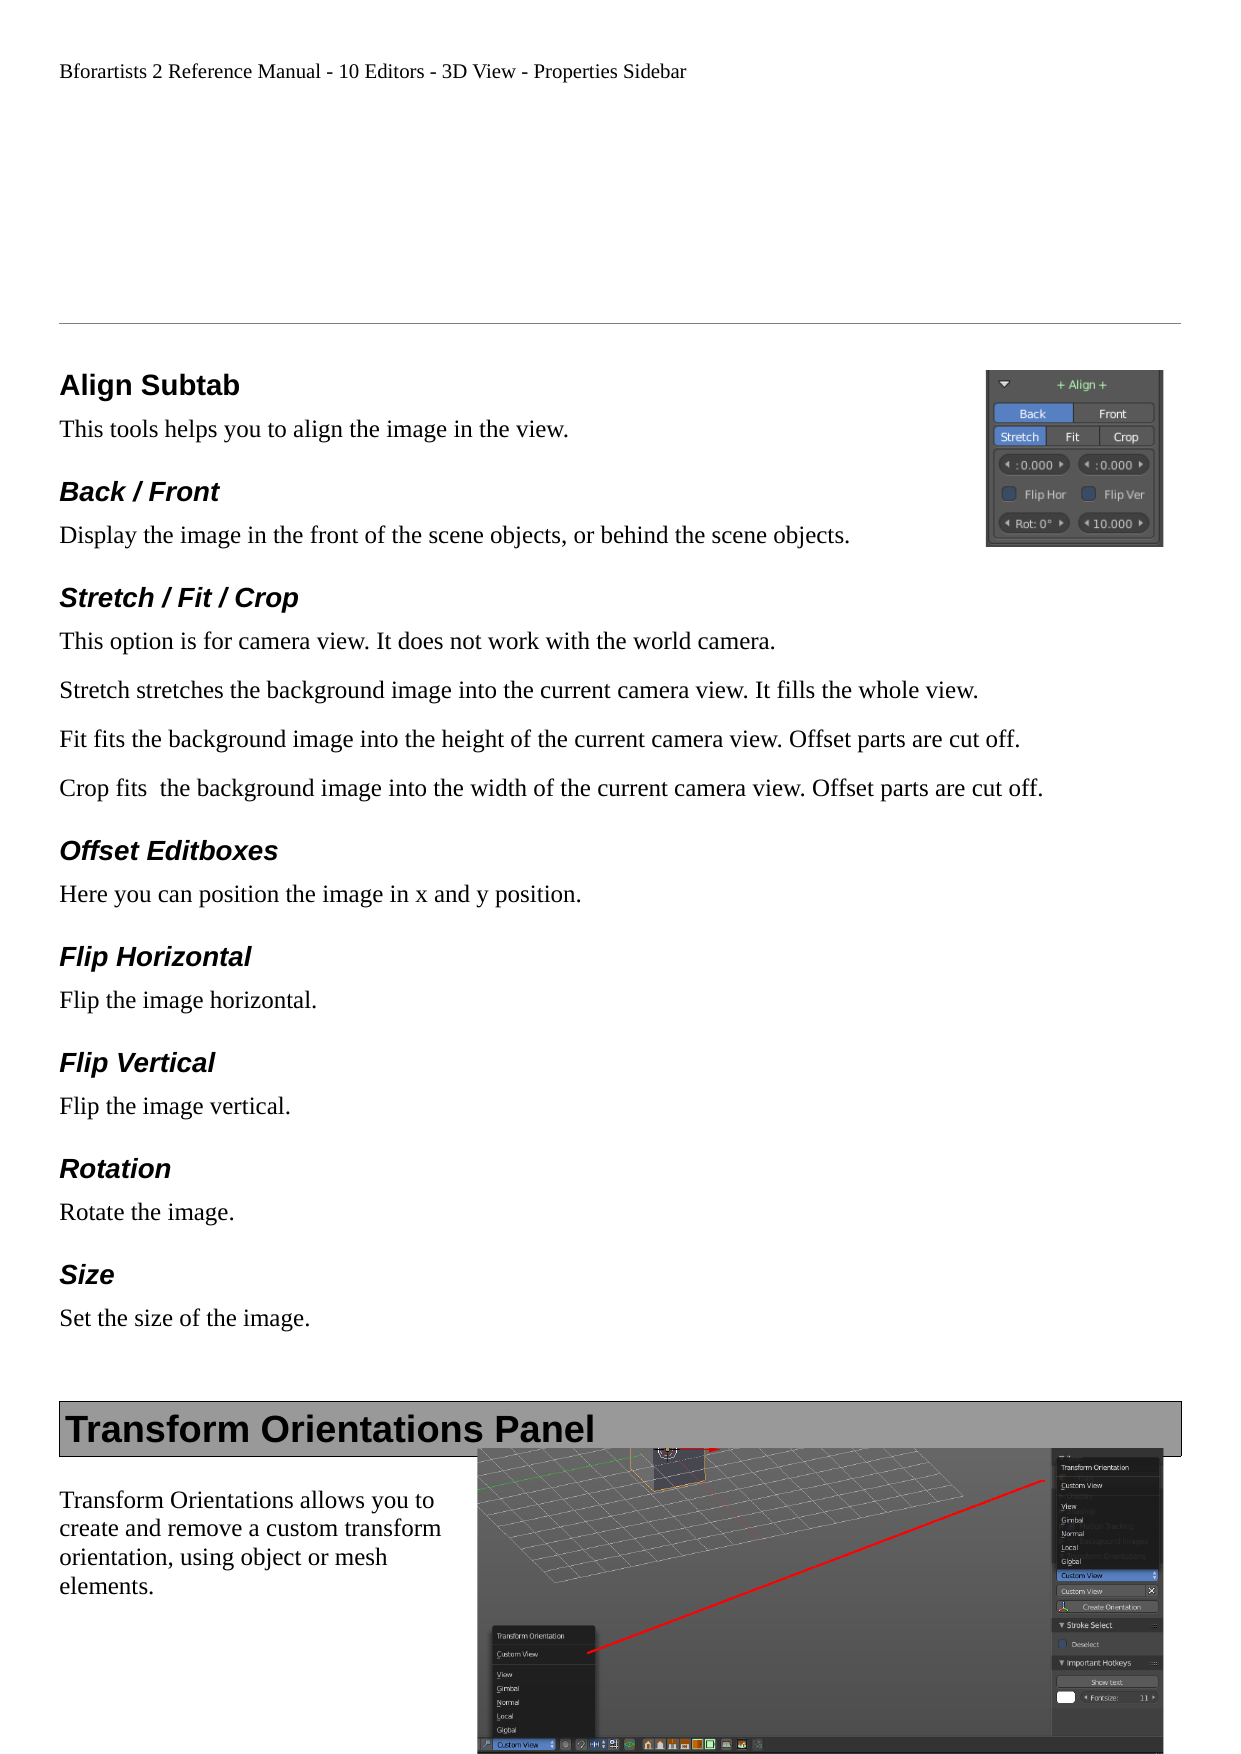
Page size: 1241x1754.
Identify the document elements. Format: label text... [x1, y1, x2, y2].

text This option is for camera view. It does not work with the world camera. [59, 626, 1181, 654]
text Rotate the image. [59, 1197, 1181, 1225]
text Fit fits the background image into the height of the current camera view. Offset parts are cut off. [59, 724, 1181, 753]
text Stretch stretches the background image into the current camera view. It fills the whole view. [59, 675, 1181, 703]
subtitle [1164, 475, 1181, 507]
text Flip the image horizontal. [59, 985, 1181, 1013]
text This tools helps you to align the image in the view. [59, 414, 985, 443]
subtitle Offset Editboxes [59, 834, 1181, 866]
text Here you can position the image in x and y position. [59, 879, 1181, 908]
text Set the size of the image. [59, 1303, 1181, 1331]
table_header Transform Orientations Panel [60, 1402, 1181, 1456]
subtitle Back / Front [59, 475, 985, 507]
subtitle Rotation [59, 1152, 1181, 1184]
text Flip the image vertical. [59, 1091, 1181, 1119]
text Transform Orientations allows you to create and remove a custom transform orientation, using object or mesh elements. [59, 1485, 477, 1600]
subtitle Align Subtab [59, 368, 1181, 401]
picture [985, 370, 1164, 547]
subtitle Stretch / Fit / Crop [59, 581, 1181, 613]
picture [477, 1448, 1164, 1754]
subtitle Flip Vertical [59, 1046, 1181, 1078]
subtitle Flip Horizontal [59, 940, 1181, 972]
text Crop fits the background image into the width of the current camera view. Offset parts are cut off. [59, 773, 1181, 802]
subtitle Size [59, 1258, 1181, 1290]
text Display the image in the front of the scene objects, or behind the scene objects. [59, 520, 1181, 548]
